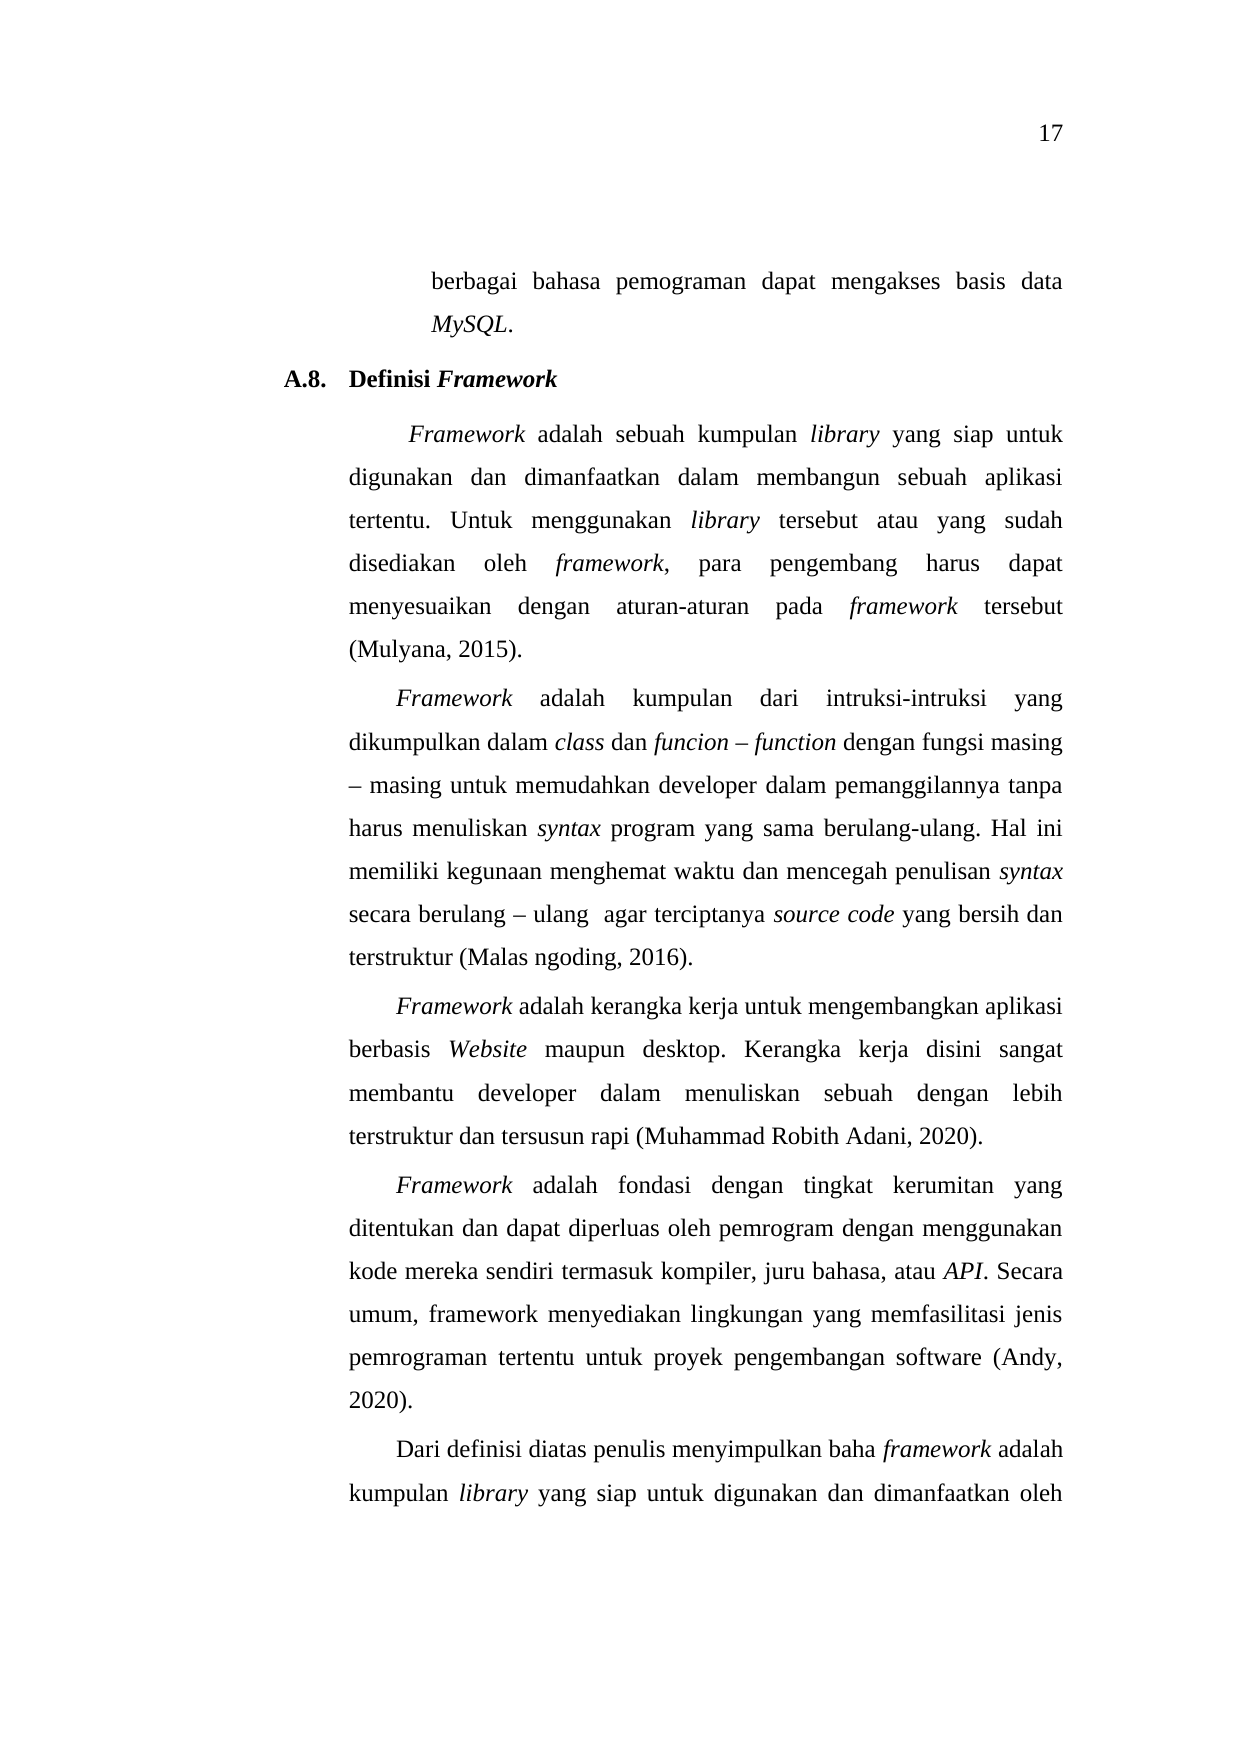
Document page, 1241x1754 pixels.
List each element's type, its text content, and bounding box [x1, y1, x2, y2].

text Framework adalah kumpulan dari intruksi-intruksi yang dikumpulkan dalam class dan funcion – function dengan fungsi masing – masing untuk memudahkan developer dalam pemanggilannya tanpa harus menuliskan syntax program yang sama berulang-ulang. Hal ini memiliki kegunaan menghemat waktu dan mencegah penulisan syntax secara berulang – ulang agar terciptanya source code yang bersih dan terstruktur (Malas ngoding, 2016). [348, 683, 1063, 971]
text Framework adalah sebuah kumpulan library yang siap untuk digunakan dan dimanfaatkan dalam membangun sebuah aplikasi tertentu. Untuk menggunakan library tersebut atau yang sudah disediakan oleh framework, para pengembang harus dapat menyesuaikan dengan aturan-aturan pada framework tersebut (Mulyana, 2015)⁠. [348, 419, 1063, 663]
text berbagai bahasa pemograman dapat mengakses basis data MySQL. [431, 266, 1063, 338]
text Dari definisi diatas penulis menyimpulkan baha framework adalah kumpulan library yang siap untuk digunakan dan dimanfaatkan oleh [348, 1434, 1063, 1506]
list Definisi Framework [266, 364, 1063, 393]
text Framework adalah kerangka kerja untuk mengembangkan aplikasi berbasis Website maupun desktop. Kerangka kerja disini sangat membantu developer dalam menuliskan sebuah dengan lebih terstruktur dan tersusun rapi (Muhammad Robith Adani, 2020). [348, 991, 1063, 1149]
text Framework adalah fondasi dengan tingkat kerumitan yang ditentukan dan dapat diperluas oleh pemrogram dengan menggunakan kode mereka sendiri termasuk kompiler, juru bahasa, atau API. Secara umum, framework menyediakan lingkungan yang memfasilitasi jenis pemrograman tertentu untuk proyek pengembangan software (Andy, 2020). [348, 1170, 1063, 1414]
